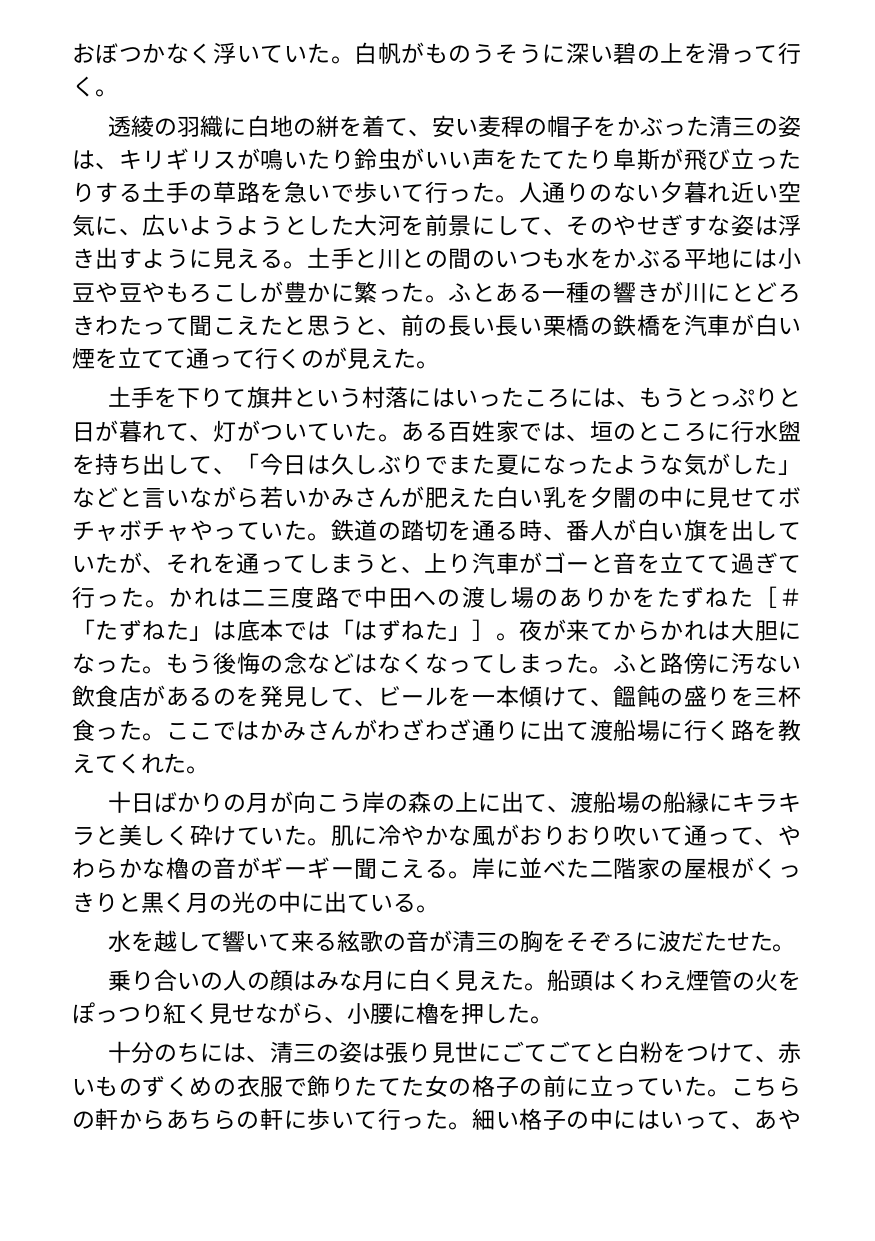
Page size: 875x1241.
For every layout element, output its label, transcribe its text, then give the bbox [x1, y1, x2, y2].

text 十日ばかりの月が向こう岸の森の上に出て、渡船場の船縁にキラキラと美しく砕けていた。肌に冷やかな風がおりおり吹いて通って、やわらかな櫓の音がギーギー聞こえる。岸に並べた二階家の屋根がくっきりと黒く月の光の中に出ている。 [72, 785, 802, 918]
text 透綾の羽織に白地の絣を着て、安い麦稈の帽子をかぶった清三の姿は、キリギリスが鳴いたり鈴虫がいい声をたてたり阜斯が飛び立ったりする土手の草路を急いで歩いて行った。人通りのない夕暮れ近い空気に、広いようようとした大河を前景にして、そのやせぎすな姿は浮き出すように見える。土手と川との間のいつも水をかぶる平地には小豆や豆やもろこしが豊かに繁った。ふとある一種の響きが川にとどろきわたって聞こえたと思うと、前の長い長い栗橋の鉄橋を汽車が白い煙を立てて通って行くのが見えた。 [72, 108, 802, 374]
text 土手を下りて旗井という村落にはいったころには、もうとっぷりと日が暮れて、灯がついていた。ある百姓家では、垣のところに行水盥を持ち出して、「今日は久しぶりでまた夏になったような気がした」などと言いながら若いかみさんが肥えた白い乳を夕闇の中に見せてボチャボチャやっていた。鉄道の踏切を通る時、番人が白い旗を出していたが、それを通ってしまうと、上り汽車がゴーと音を立てて過ぎて行った。かれは二三度路で中田への渡し場のありかをたずねた［＃「たずねた」は底本では「はずねた」］。夜が来てからかれは大胆になった。もう後悔の念などはなくなってしまった。ふと路傍に汚ない飲食店があるのを発見して、ビールを一本傾けて、饂飩の盛りを三杯食った。ここではかみさんがわざわざ通りに出て渡船場に行く路を教えてくれた。 [72, 380, 802, 779]
text 水を越して響いて来る絃歌の音が清三の胸をそぞろに波だたせた。 [72, 924, 802, 957]
text おぼつかなく浮いていた。白帆がものうそうに深い碧の上を滑って行く。 [72, 36, 802, 102]
text 乗り合いの人の顔はみな月に白く見えた。船頭はくわえ煙管の火をぽっつり紅く見せながら、小腰に櫓を押した。 [72, 963, 802, 1029]
text 十分のちには、清三の姿は張り見世にごてごてと白粉をつけて、赤いものずくめの衣服で飾りたてた女の格子の前に立っていた。こちらの軒からあちらの軒に歩いて行った。細い格子の中にはいって、あや [72, 1035, 802, 1135]
